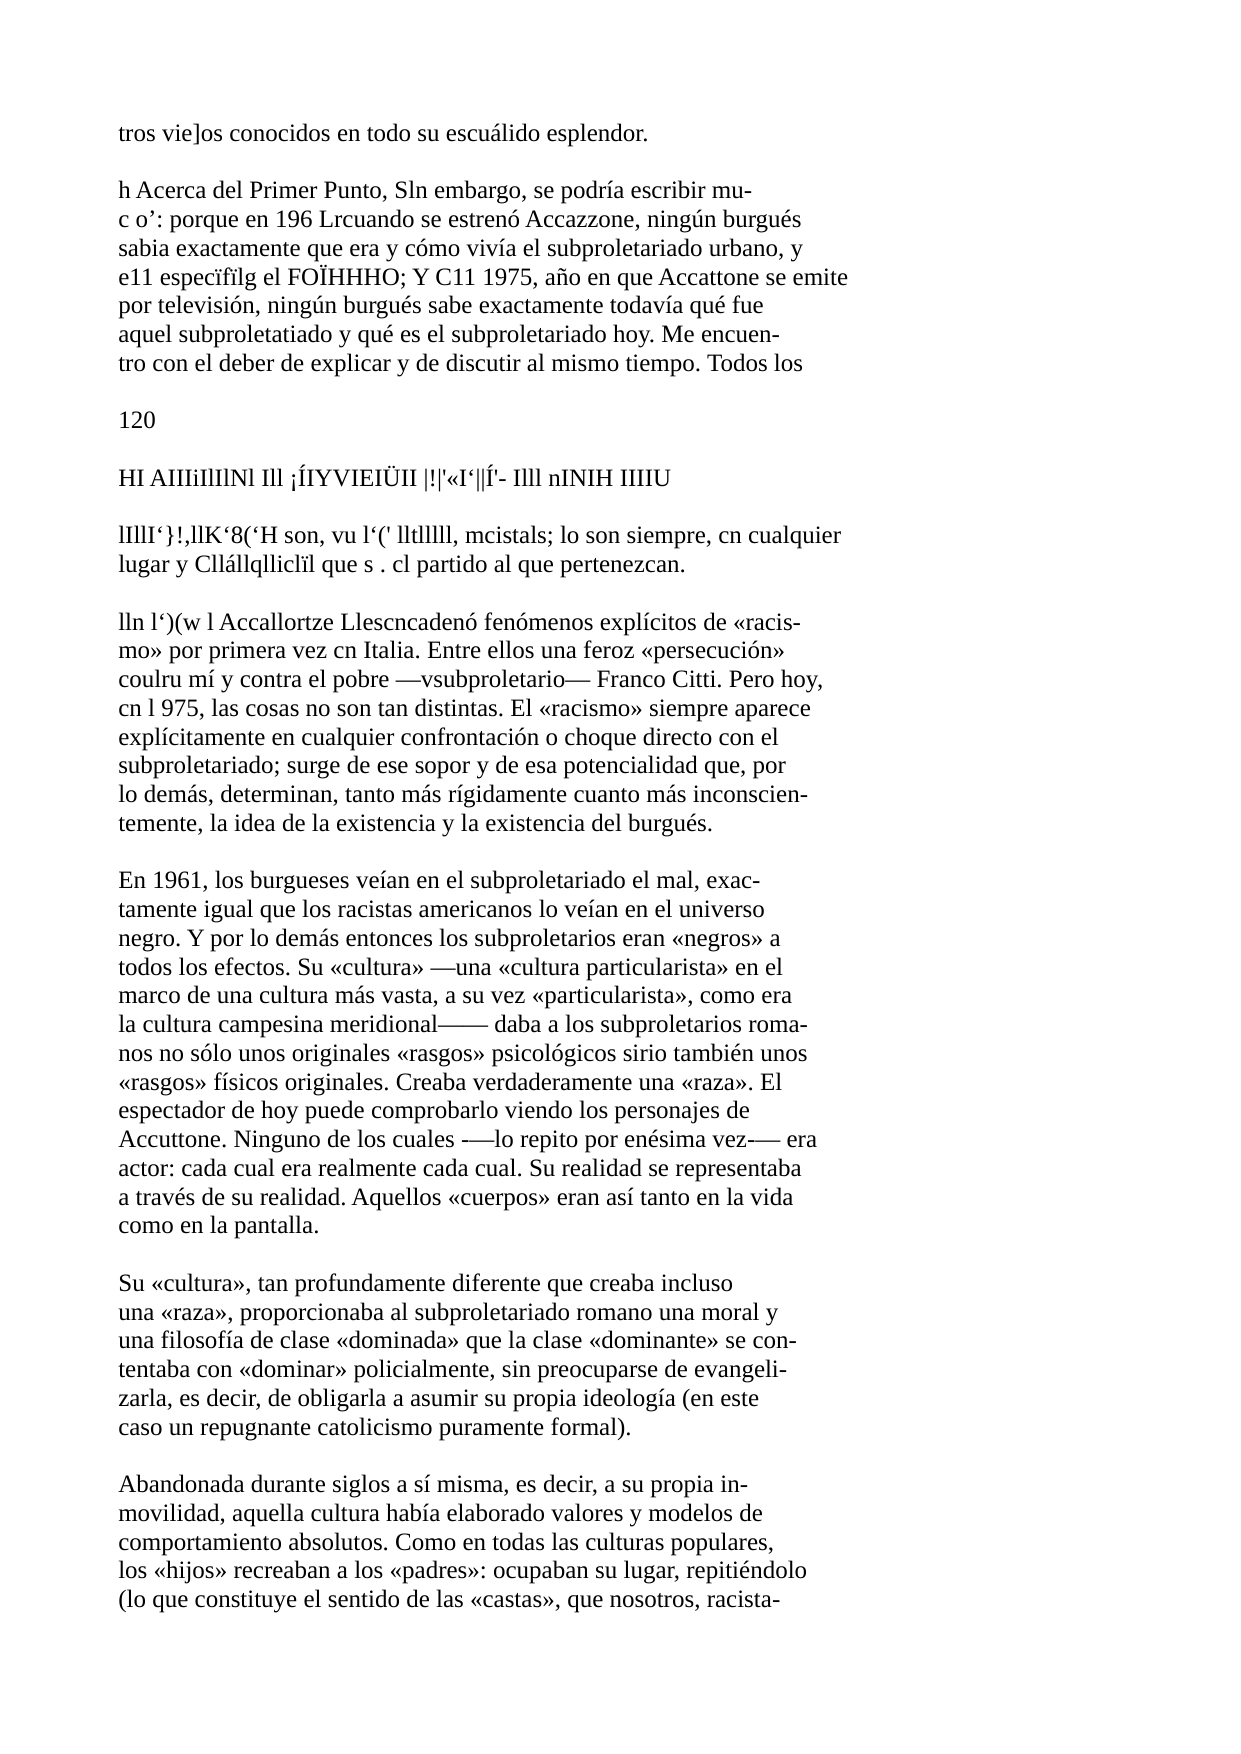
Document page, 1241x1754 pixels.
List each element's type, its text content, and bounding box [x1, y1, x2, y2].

text tro con el deber de explicar y de discutir al mismo tiempo. Todos los [118, 348, 1122, 377]
text negro. Y por lo demás entonces los subproletarios eran «negros» a [118, 923, 1122, 952]
text la cultura campesina meridional—— daba a los subproletarios roma- [118, 1009, 1122, 1038]
text explícitamente en cualquier confrontación o choque directo con el [118, 722, 1122, 751]
text movilidad, aquella cultura había elaborado valores y modelos de [118, 1498, 1122, 1527]
text zarla, es decir, de obligarla a asumir su propia ideología (en este [118, 1383, 1122, 1412]
text c o’: porque en 196 Lrcuando se estrenó Accazzone, ningún burgués [118, 204, 1122, 233]
text comportamiento absolutos. Como en todas las culturas populares, [118, 1527, 1122, 1556]
text lIllI‘}!,llK‘8(‘H son, vu l‘(' lltlllll, mcistals; lo son siempre, cn cualquier [118, 521, 1122, 549]
text subproletariado; surge de ese sopor y de esa potencialidad que, por [118, 751, 1122, 779]
text h Acerca del Primer Punto, Sln embargo, se podría escribir mu- [118, 176, 1122, 204]
text «rasgos» físicos originales. Creaba verdaderamente una «raza». El [118, 1067, 1122, 1096]
text Accuttone. Ninguno de los cuales -—lo repito por enésima vez-— era [118, 1124, 1122, 1153]
text Su «cultura», tan profundamente diferente que creaba incluso [118, 1268, 1122, 1297]
text tamente igual que los racistas americanos lo veían en el universo [118, 894, 1122, 923]
text lln l‘)(w l Accallortze Llescncadenó fenómenos explícitos de «racis- [118, 607, 1122, 636]
text temente, la idea de la existencia y la existencia del burgués. [118, 808, 1122, 837]
text En 1961, los burgueses veían en el subproletariado el mal, exac- [118, 866, 1122, 894]
text nos no sólo unos originales «rasgos» psicológicos sirio también unos [118, 1038, 1122, 1067]
text lugar y Cllállqlliclïl que s . cl partido al que pertenezcan. [118, 549, 1122, 578]
text marco de una cultura más vasta, a su vez «particularista», como era [118, 981, 1122, 1009]
text tentaba con «dominar» policialmente, sin preocuparse de evangeli- [118, 1354, 1122, 1383]
text e11 especïfïlg el FOÏHHHO; Y C11 1975, año en que Accattone se emite [118, 262, 1122, 291]
text tros vie]os conocidos en todo su escuálido esplendor. [118, 118, 1122, 147]
text caso un repugnante catolicismo puramente formal). [118, 1412, 1122, 1441]
text (lo que constituye el sentido de las «castas», que nosotros, racista- [118, 1584, 1122, 1613]
text espectador de hoy puede comprobarlo viendo los personajes de [118, 1096, 1122, 1124]
text los «hijos» recreaban a los «padres»: ocupaban su lugar, repitiéndolo [118, 1556, 1122, 1584]
text como en la pantalla. [118, 1211, 1122, 1239]
text cn l 975, las cosas no son tan distintas. El «racismo» siempre aparece [118, 693, 1122, 722]
text todos los efectos. Su «cultura» —una «cultura particularista» en el [118, 952, 1122, 981]
text mo» por primera vez cn Italia. Entre ellos una feroz «persecución» [118, 636, 1122, 664]
text a través de su realidad. Aquellos «cuerpos» eran así tanto en la vida [118, 1182, 1122, 1211]
text Abandonada durante siglos a sí misma, es decir, a su propia in- [118, 1469, 1122, 1498]
text lo demás, determinan, tanto más rígidamente cuanto más inconscien- [118, 779, 1122, 808]
text actor: cada cual era realmente cada cual. Su realidad se representaba [118, 1153, 1122, 1182]
text una filosofía de clase «dominada» que la clase «dominante» se con- [118, 1326, 1122, 1354]
text aquel subproletatiado y qué es el subproletariado hoy. Me encuen- [118, 319, 1122, 348]
text 120 [118, 406, 1122, 434]
text HI AIIIiIlIlNl Ill ¡ÍIYVIEIÜII |!|'«I‘||Í'- Illl nINIH IIIIU [118, 463, 1122, 492]
text coulru mí y contra el pobre —vsubproletario— Franco Citti. Pero hoy, [118, 664, 1122, 693]
text una «raza», proporcionaba al subproletariado romano una moral y [118, 1297, 1122, 1326]
text por televisión, ningún burgués sabe exactamente todavía qué fue [118, 291, 1122, 319]
text sabia exactamente que era y cómo vivía el subproletariado urbano, y [118, 233, 1122, 262]
